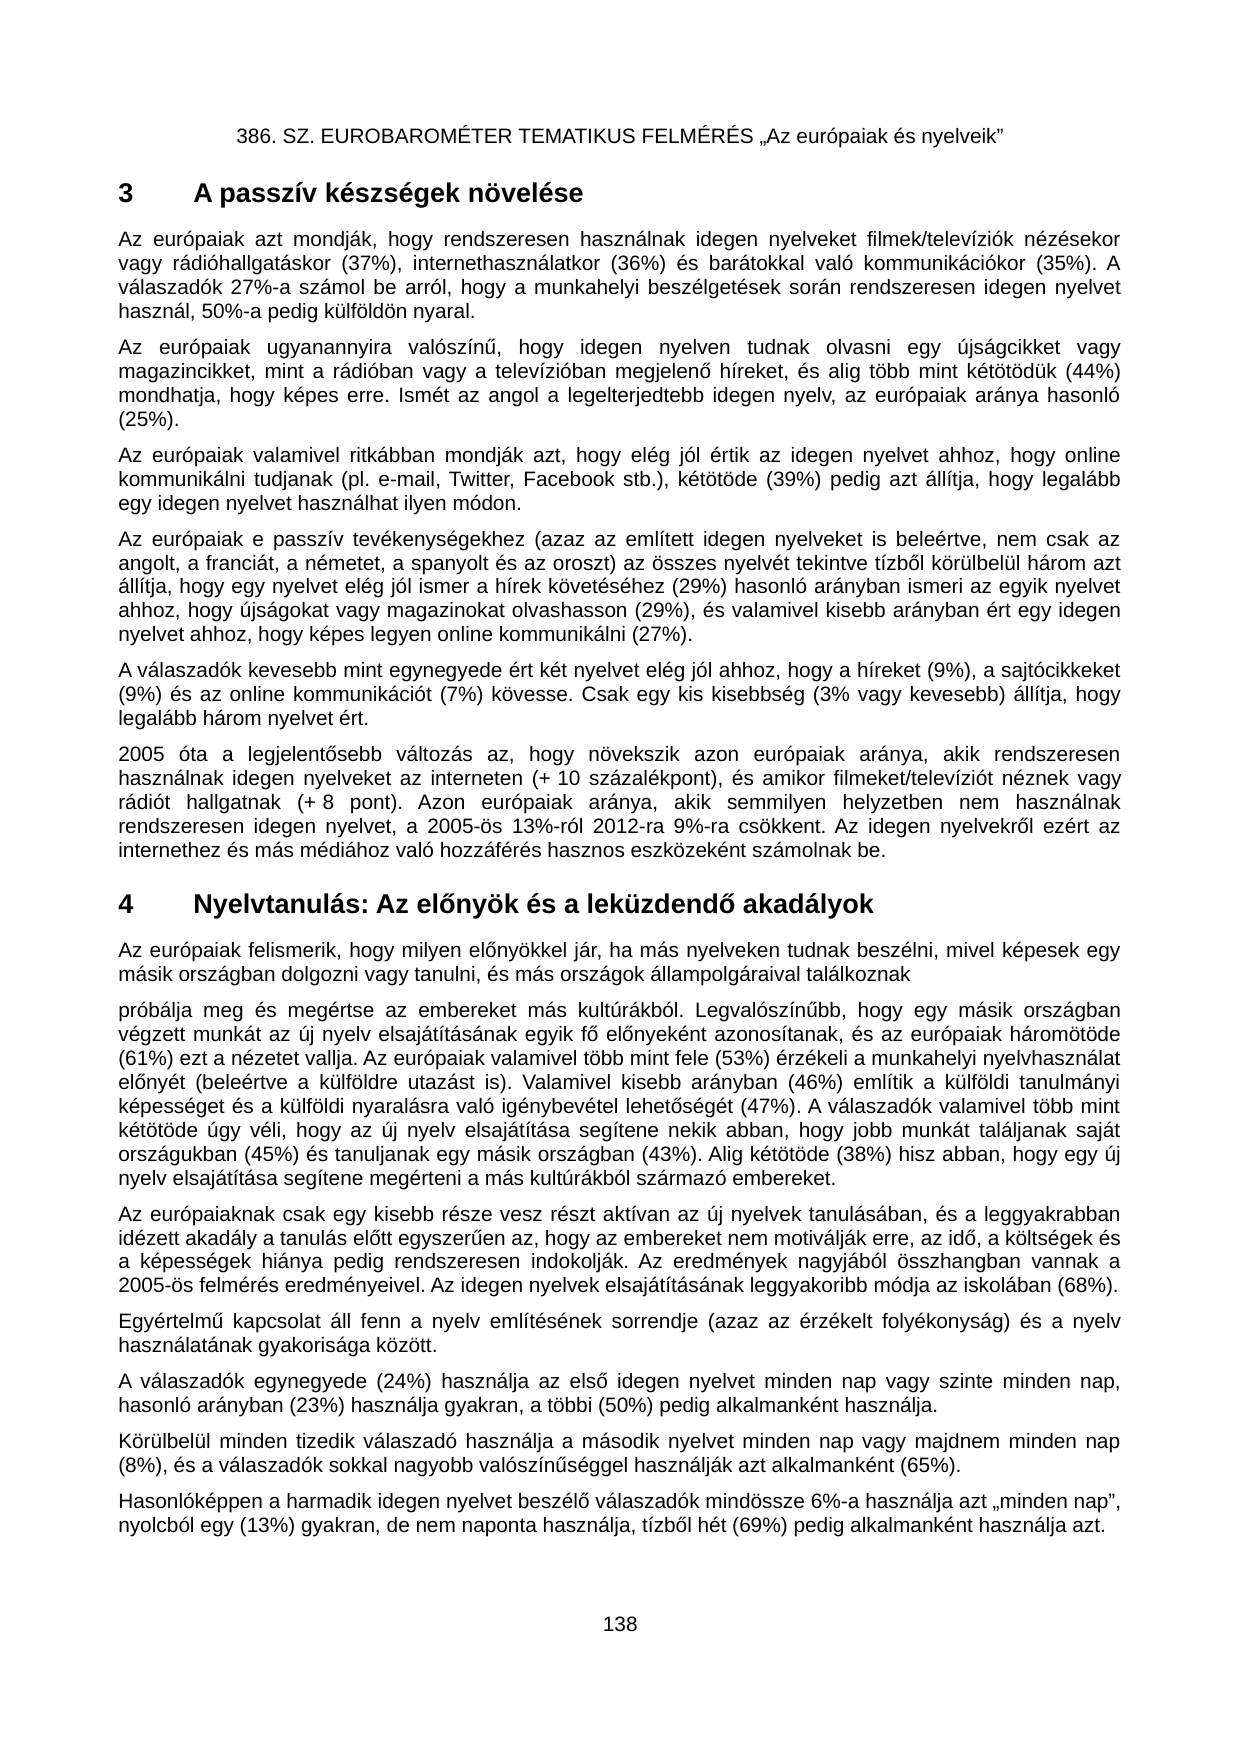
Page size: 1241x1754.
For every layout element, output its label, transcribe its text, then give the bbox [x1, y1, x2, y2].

text Az európaiak azt mondják, hogy rendszeresen használnak idegen nyelveket filmek/televíziók nézésekor vagy rádióhallgatáskor (37%), internethasználatkor (36%) és barátokkal való kommunikációkor (35%). A válaszadók 27%-a számol be arról, hogy a munkahelyi beszélgetések során rendszeresen idegen nyelvet használ, 50%-a pedig külföldön nyaral. [118, 227, 1122, 323]
text Egyértelmű kapcsolat áll fenn a nyelv említésének sorrendje (azaz az érzékelt folyékonyság) és a nyelv használatának gyakorisága között. [118, 1309, 1122, 1357]
text A válaszadók kevesebb mint egynegyede ért két nyelvet elég jól ahhoz, hogy a híreket (9%), a sajtócikkeket (9%) és az online kommunikációt (7%) kövesse. Csak egy kis kisebbség (3% vagy kevesebb) állítja, hogy legalább három nyelvet ért. [118, 658, 1122, 730]
text 2005 óta a legjelentősebb változás az, hogy növekszik azon európaiak aránya, akik rendszeresen használnak idegen nyelveket az interneten (+ 10 százalékpont), és amikor filmeket/televíziót néznek vagy rádiót hallgatnak (+ 8 pont). Azon európaiak aránya, akik semmilyen helyzetben nem használnak rendszeresen idegen nyelvet, a 2005-ös 13%-ról 2012-ra 9%-ra csökkent. Az idegen nyelvekről ezért az internethez és más médiához való hozzáférés hasznos eszközeként számolnak be. [118, 742, 1122, 862]
text Az európaiak e passzív tevékenységekhez (azaz az említett idegen nyelveket is beleértve, nem csak az angolt, a franciát, a németet, a spanyolt és az oroszt) az összes nyelvét tekintve tízből körülbelül három azt állítja, hogy egy nyelvet elég jól ismer a hírek követéséhez (29%) hasonló arányban ismeri az egyik nyelvet ahhoz, hogy újságokat vagy magazinokat olvashasson (29%), és valamivel kisebb arányban ért egy idegen nyelvet ahhoz, hogy képes legyen online kommunikálni (27%). [118, 526, 1122, 646]
text Az európaiak felismerik, hogy milyen előnyökkel jár, ha más nyelveken tudnak beszélni, mivel képesek egy másik országban dolgozni vagy tanulni, és más országok állampolgáraival találkoznak [118, 938, 1122, 986]
text Körülbelül minden tizedik válaszadó használja a második nyelvet minden nap vagy majdnem minden nap (8%), és a válaszadók sokkal nagyobb valószínűséggel használják azt alkalmanként (65%). [118, 1429, 1122, 1477]
text Hasonlóképpen a harmadik idegen nyelvet beszélő válaszadók mindössze 6%-a használja azt „minden nap”, nyolcból egy (13%) gyakran, de nem naponta használja, tízből hét (69%) pedig alkalmanként használja azt. [118, 1488, 1122, 1536]
subtitle Nyelvtanulás: Az előnyök és a leküzdendő akadályok [118, 888, 1122, 919]
text Az európaiak valamivel ritkábban mondják azt, hogy elég jól értik az idegen nyelvet ahhoz, hogy online kommunikálni tudjanak (pl. e-mail, Twitter, Facebook stb.), kétötöde (39%) pedig azt állítja, hogy legalább egy idegen nyelvet használhat ilyen módon. [118, 443, 1122, 514]
subtitle A passzív készségek növelése [118, 177, 1122, 209]
text Az európaiak ugyanannyira valószínű, hogy idegen nyelven tudnak olvasni egy újságcikket vagy magazincikket, mint a rádióban vagy a televízióban megjelenő híreket, és alig több mint kétötödük (44%) mondhatja, hogy képes erre. Ismét az angol a legelterjedtebb idegen nyelv, az európaiak aránya hasonló (25%). [118, 335, 1122, 431]
text A válaszadók egynegyede (24%) használja az első idegen nyelvet minden nap vagy szinte minden nap, hasonló arányban (23%) használja gyakran, a többi (50%) pedig alkalmanként használja. [118, 1369, 1122, 1417]
text Az európaiaknak csak egy kisebb része vesz részt aktívan az új nyelvek tanulásában, és a leggyakrabban idézett akadály a tanulás előtt egyszerűen az, hogy az embereket nem motiválják erre, az idő, a költségek és a képességek hiánya pedig rendszeresen indokolják. Az eredmények nagyjából összhangban vannak a 2005-ös felmérés eredményeivel. Az idegen nyelvek elsajátításának leggyakoribb módja az iskolában (68%). [118, 1201, 1122, 1297]
text próbálja meg és megértse az embereket más kultúrákból. Legvalószínűbb, hogy egy másik országban végzett munkát az új nyelv elsajátításának egyik fő előnyeként azonosítanak, és az európaiak háromötöde (61%) ezt a nézetet vallja. Az európaiak valamivel több mint fele (53%) érzékeli a munkahelyi nyelvhasználat előnyét (beleértve a külföldre utazást is). Valamivel kisebb arányban (46%) említik a külföldi tanulmányi képességet és a külföldi nyaralásra való igénybevétel lehetőségét (47%). A válaszadók valamivel több mint kétötöde úgy véli, hogy az új nyelv elsajátítása segítene nekik abban, hogy jobb munkát találjanak saját országukban (45%) és tanuljanak egy másik országban (43%). Alig kétötöde (38%) hisz abban, hogy egy új nyelv elsajátítása segítene megérteni a más kultúrákból származó embereket. [118, 998, 1122, 1189]
